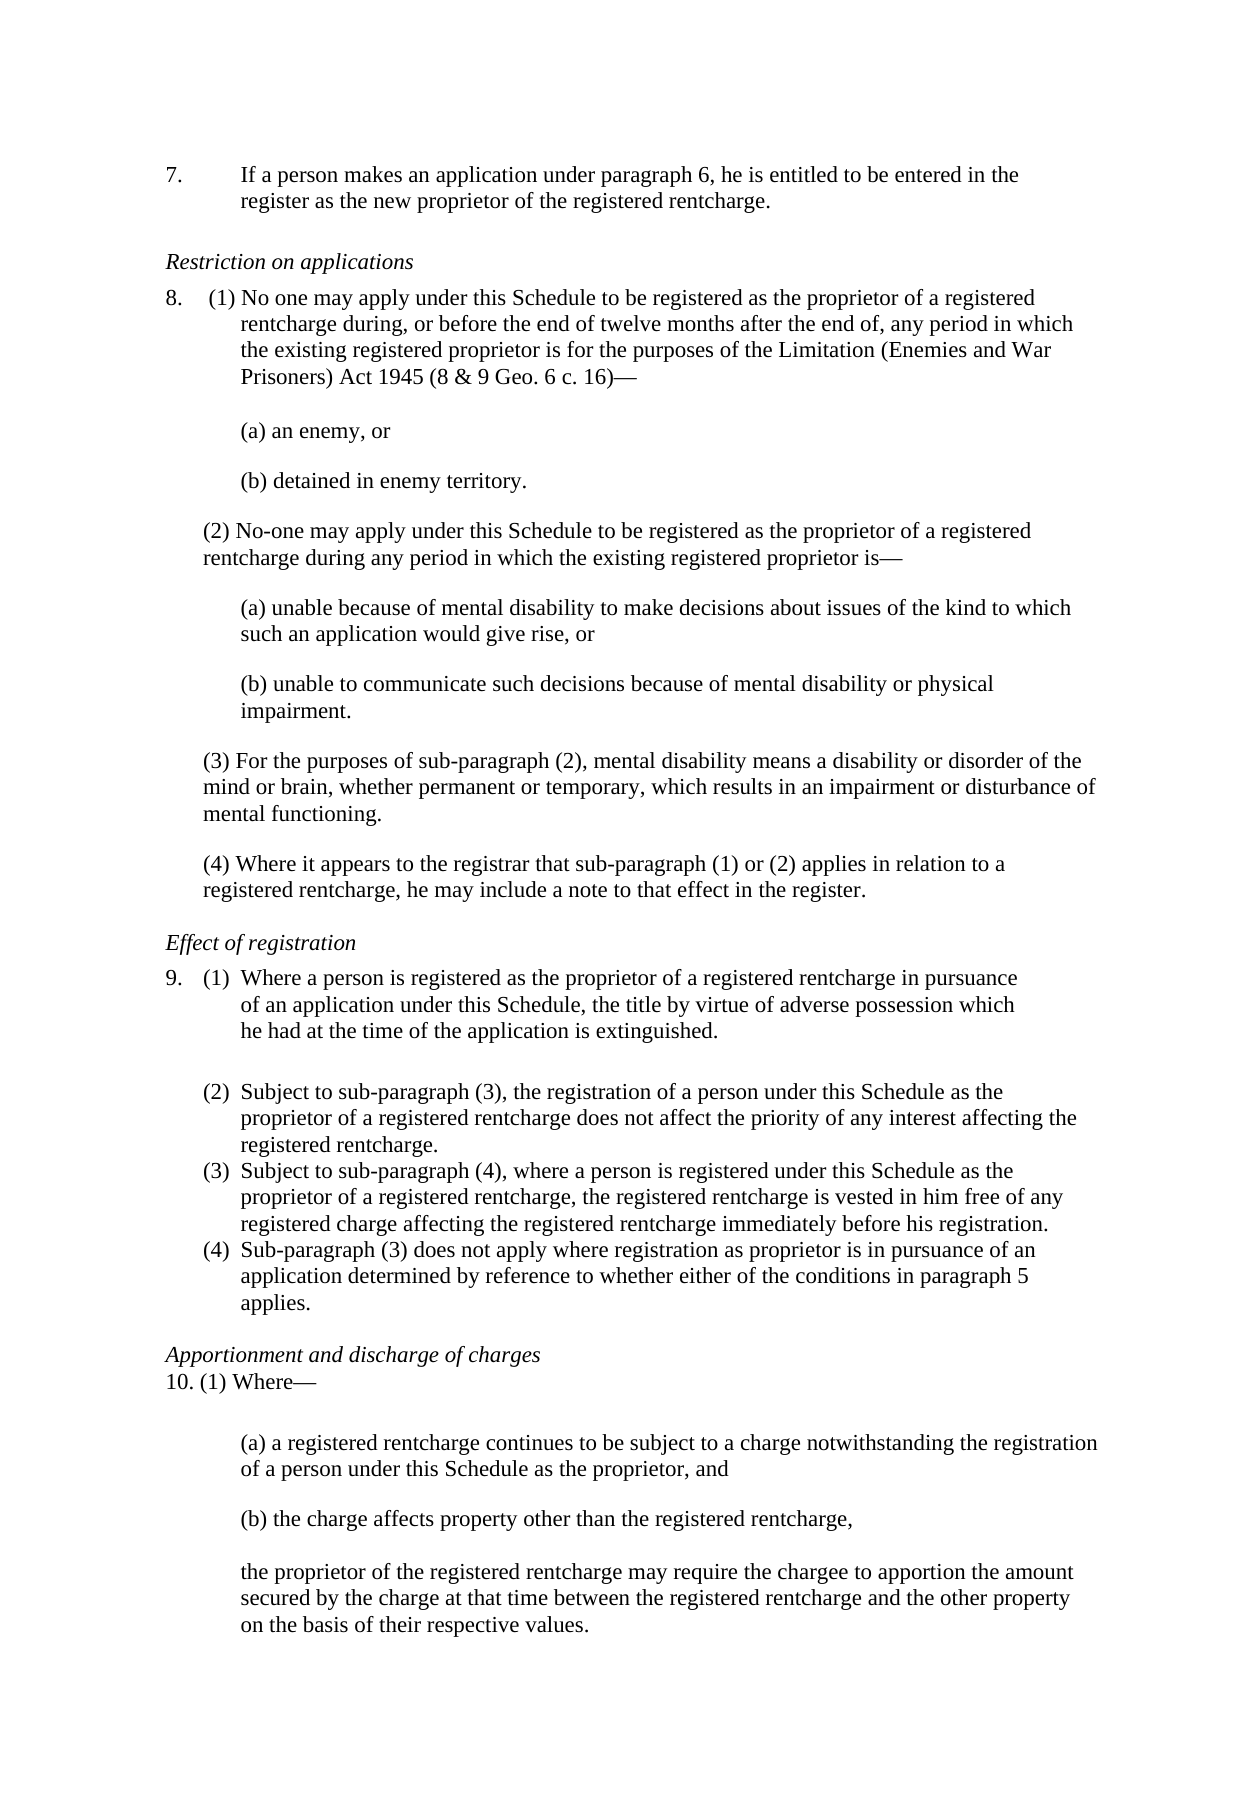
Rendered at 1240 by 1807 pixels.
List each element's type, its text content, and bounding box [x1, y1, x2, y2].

text (b) detained in enemy territory. [240, 467, 1099, 493]
text 9. (1) Where a person is registered as the proprietor of a registered rentcharge in pursuance of an application under this Schedule, the title by virtue of adverse possession which he had at the time of the application is extinguished. [165, 964, 1024, 1043]
text (3) Subject to sub-paragraph (4), where a person is registered under this Schedule as the proprietor of a registered rentcharge, the registered rentcharge is vested in him free of any registered charge affecting the registered rentcharge immediately before his registration. [203, 1157, 1099, 1236]
text (b) the charge affects property other than the registered rentcharge, [240, 1505, 1099, 1532]
text (4) Sub-paragraph (3) does not apply where registration as proprietor is in pursuance of an application determined by reference to whether either of the conditions in paragraph 5 applies. [203, 1236, 1099, 1315]
text (3) For the purposes of sub-paragraph (2), mental disability means a disability or disorder of the mind or brain, whether permanent or temporary, which results in an impairment or disturbance of mental functioning. [203, 747, 1099, 826]
subtitle Apportionment and discharge of charges [165, 1342, 1099, 1368]
text (b) unable to communicate such decisions because of mental disability or physical impairment. [240, 670, 1099, 723]
text (a) an enemy, or [240, 417, 1099, 443]
text 10. (1) Where— [165, 1368, 1099, 1394]
text 8. (1) No one may apply under this Schedule to be registered as the proprietor of a registered rentcharge during, or before the end of twelve months after the end of, any period in which the existing registered proprietor is for the purposes of the Limitation (Enemies and War Prisoners) Act 1945 (8 & 9 Geo. 6 c. 16)— [165, 284, 1099, 389]
text 7. If a person makes an application under paragraph 6, he is entitled to be entered in the register as the new proprietor of the registered rentcharge. [165, 161, 1092, 214]
text (a) a registered rentcharge continues to be subject to a charge notwithstanding the registration of a person under this Schedule as the proprietor, and [240, 1429, 1099, 1482]
text (4) Where it appears to the registrar that sub-paragraph (1) or (2) applies in relation to a registered rentcharge, he may include a note to that effect in the register. [203, 850, 1099, 903]
text (2) No-one may apply under this Schedule to be registered as the proprietor of a registered rentcharge during any period in which the existing registered proprietor is— [203, 517, 1099, 570]
text the proprietor of the registered rentcharge may require the chargee to apportion the amount secured by the charge at that time between the registered rentcharge and the other property on the basis of their respective values. [240, 1558, 1080, 1637]
text Restriction on applications [165, 248, 1099, 275]
subtitle Effect of registration [165, 929, 1099, 955]
text (2) Subject to sub-paragraph (3), the registration of a person under this Schedule as the proprietor of a registered rentcharge does not affect the priority of any interest affecting the registered rentcharge. [203, 1078, 1099, 1157]
text (a) unable because of mental disability to make decisions about issues of the kind to which such an application would give rise, or [240, 594, 1099, 647]
